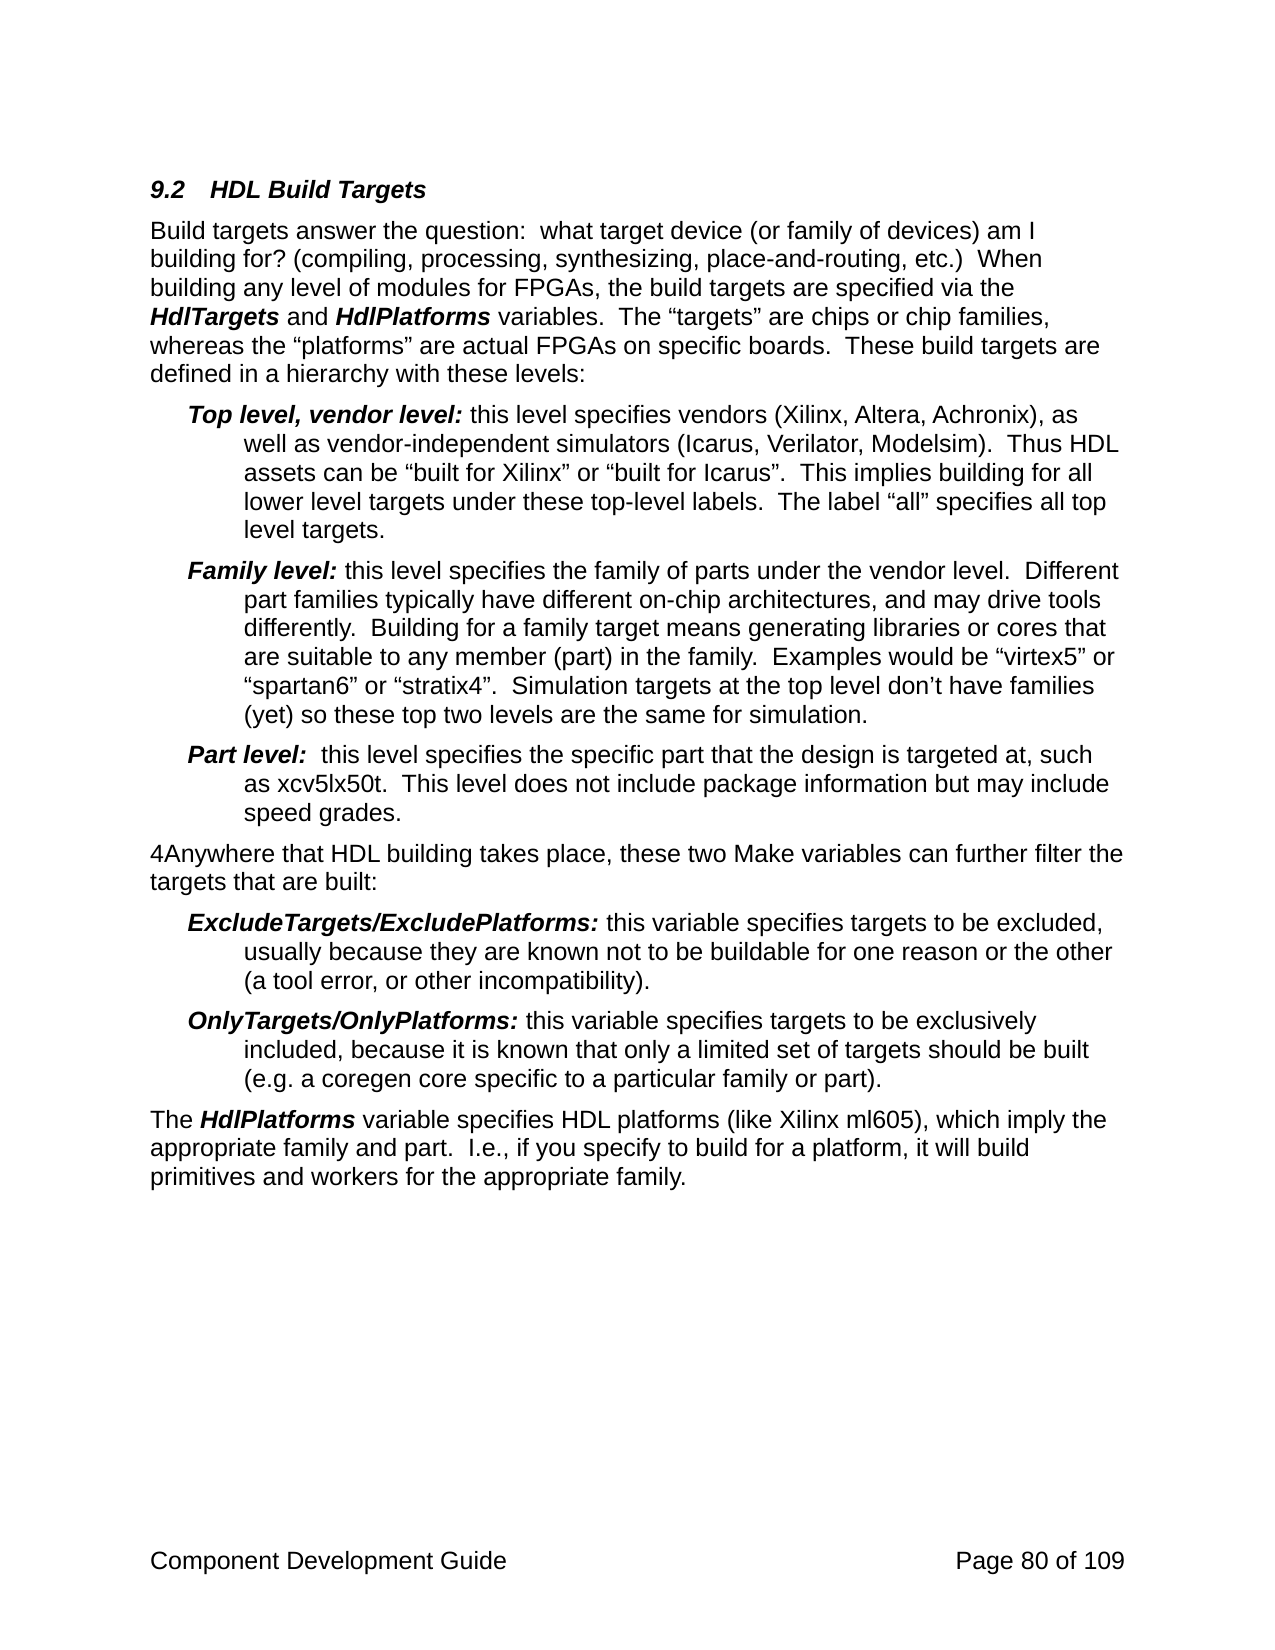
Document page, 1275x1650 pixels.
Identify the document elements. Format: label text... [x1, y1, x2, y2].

text ExcludeTargets/ExcludePlatforms: this variable specifies targets to be excluded, usually because they are known not to be buildable for one reason or the other (a tool error, or other incompatibility). [187, 908, 1125, 994]
text The HdlPlatforms variable specifies HDL platforms (like Xilinx ml605), which imply the appropriate family and part. I.e., if you specify to build for a platform, it will build primitives and workers for the appropriate family. [150, 1104, 1125, 1191]
text 4Anywhere that HDL building takes place, these two Make variables can further filter the targets that are built: [150, 839, 1125, 896]
text OnlyTargets/OnlyPlatforms: this variable specifies targets to be exclusively included, because it is known that only a limited set of targets should be built (e.g. a coregen core specific to a particular family or part). [187, 1006, 1125, 1093]
subtitle HDL Build Targets [150, 175, 1125, 204]
text Part level: this level specifies the specific part that the design is targeted at, such as xcv5lx50t. This level does not include package information but may include speed grades. [187, 740, 1125, 827]
text Build targets answer the question: what target device (or family of devices) am I building for? (compiling, processing, synthesizing, place-and-routing, etc.) When building any level of modules for FPGAs, the build targets are specified via the HdlTargets and HdlPlatforms variables. The “targets” are chips or chip families, whereas the “platforms” are actual FPGAs on specific boards. These build targets are defined in a hierarchy with these levels: [150, 216, 1125, 388]
text Top level, vendor level: this level specifies vendors (Xilinx, Altera, Achronix), as well as vendor-independent simulators (Icarus, Verilator, Modelsim). Thus HDL assets can be “built for Xilinx” or “built for Icarus”. This implies building for all lower level targets under these top-level labels. The label “all” specifies all top level targets. [187, 400, 1125, 544]
text Family level: this level specifies the family of parts under the vendor level. Different part families typically have different on-chip architectures, and may drive tools differently. Building for a family target means generating libraries or cores that are suitable to any member (part) in the family. Examples would be “virtex5” or “spartan6” or “stratix4”. Simulation targets at the top level don’t have families (yet) so these top two levels are the same for simulation. [187, 556, 1125, 728]
